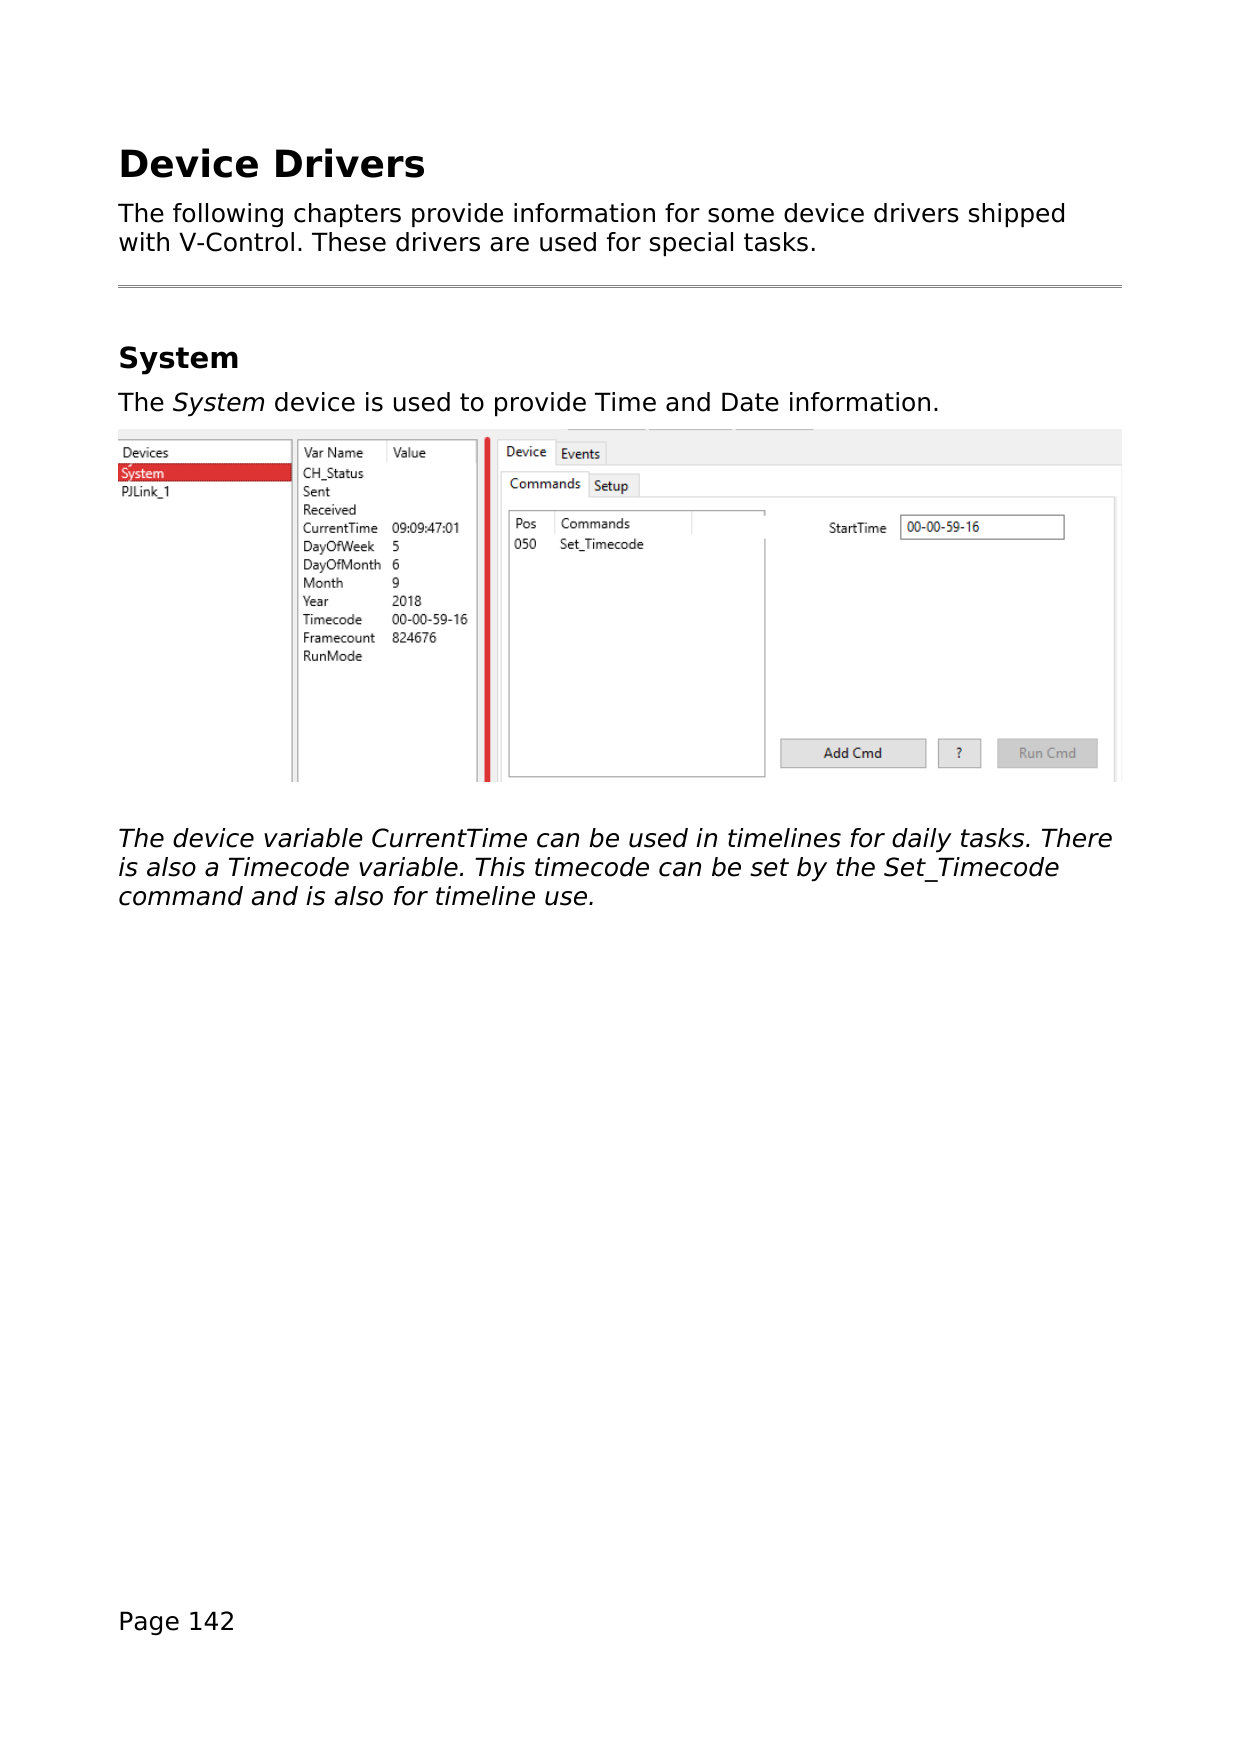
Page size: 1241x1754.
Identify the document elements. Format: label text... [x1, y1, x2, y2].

picture [118, 429, 1123, 782]
subtitle System [118, 341, 1122, 375]
text The System device is used to provide Time and Date information. [118, 388, 1122, 417]
text The following chapters provide information for some device drivers shipped with V-Control. These drivers are used for special tasks. [118, 199, 1122, 258]
text The device variable CurrentTime can be used in timelines for daily tasks. There is also a Timecode variable. This timecode can be set by the Set_Timecode command and is also for timeline use. [118, 824, 1122, 911]
subtitle Device Drivers [118, 143, 1122, 187]
